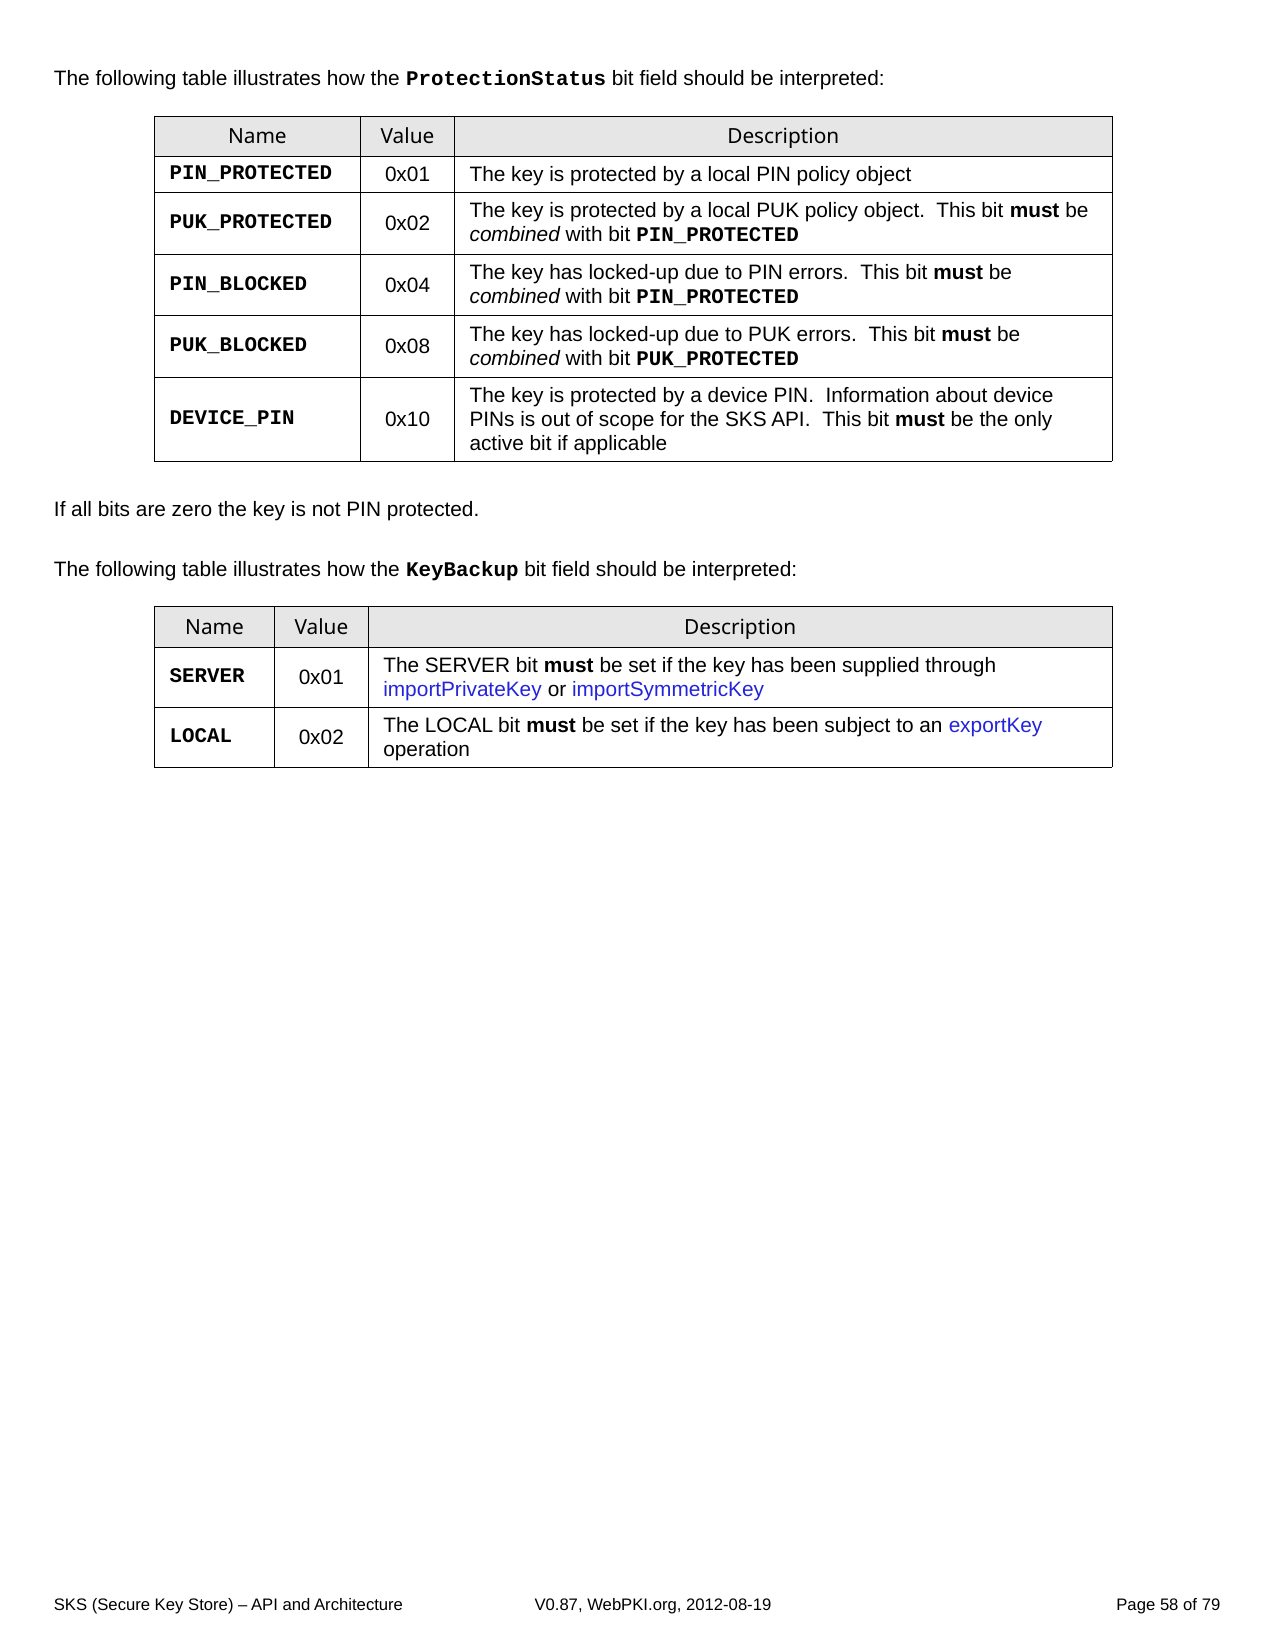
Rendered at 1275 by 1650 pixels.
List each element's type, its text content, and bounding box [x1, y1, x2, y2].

table_cell The key is protected by a device PIN. Information about device PINs is out of scope for the SKS API. This bit must be the only active bit if applicable [455, 378, 1112, 461]
table_header Value [361, 117, 454, 156]
table_header Description [455, 117, 1112, 156]
table_cell The key is protected by a local PUK policy object. This bit must be combined with bit PIN_PROTECTED [455, 193, 1112, 254]
table_cell DEVICE_PIN [155, 378, 360, 461]
table_cell The key has locked-up due to PUK errors. This bit must be combined with bit PUK_PROTECTED [455, 316, 1112, 377]
table_cell The key is protected by a local PIN policy object [455, 157, 1112, 192]
table_cell 0x02 [361, 193, 454, 254]
table_cell SERVER [155, 648, 274, 707]
table_cell PUK_BLOCKED [155, 316, 360, 377]
table_cell PUK_PROTECTED [155, 193, 360, 254]
text The following table illustrates how the KeyBackup bit field should be interpreted: [54, 533, 1221, 606]
table_header Description [369, 607, 1112, 647]
table_cell 0x04 [361, 255, 454, 315]
table_cell LOCAL [155, 708, 274, 767]
table_cell 0x01 [275, 648, 368, 707]
table_cell 0x02 [275, 708, 368, 767]
table_cell The LOCAL bit must be set if the key has been subject to an exportKey operation [369, 708, 1112, 767]
table_cell The key has locked-up due to PIN errors. This bit must be combined with bit PIN_PROTECTED [455, 255, 1112, 315]
table_header Name [155, 607, 274, 647]
table_cell 0x01 [361, 157, 454, 192]
table_cell PIN_PROTECTED [155, 157, 360, 192]
table_header Value [275, 607, 368, 647]
table_cell PIN_BLOCKED [155, 255, 360, 315]
table_cell The SERVER bit must be set if the key has been supplied through importPrivateKey or importSymmetricKey [369, 648, 1112, 707]
text If all bits are zero the key is not PIN protected. [54, 497, 1221, 521]
table_cell 0x10 [361, 378, 454, 461]
text The following table illustrates how the ProtectionStatus bit field should be interpreted: [54, 66, 1221, 116]
table_header Name [155, 117, 360, 156]
table_cell 0x08 [361, 316, 454, 377]
